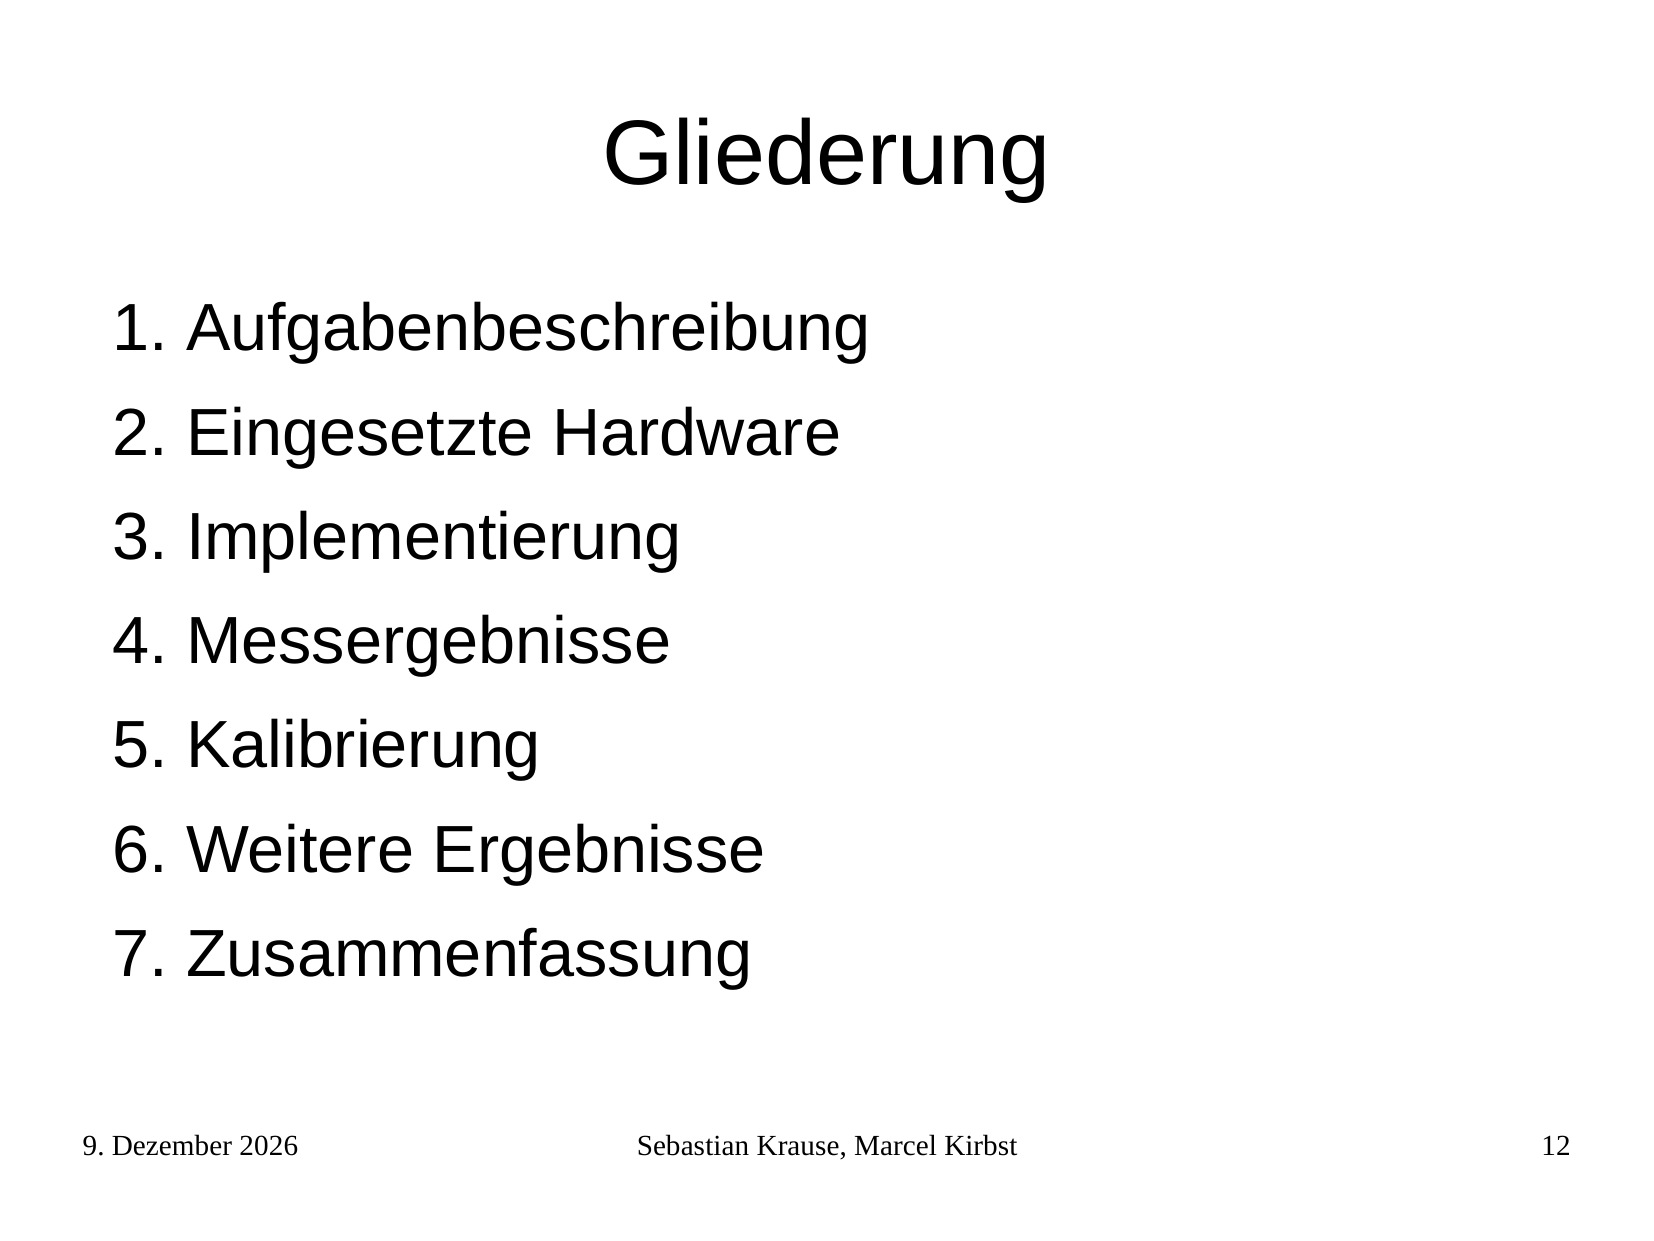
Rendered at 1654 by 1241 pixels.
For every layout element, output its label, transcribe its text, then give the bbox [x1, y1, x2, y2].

title Gliederung [82, 49, 1571, 257]
list Aufgabenbeschreibung Eingesetzte Hardware Implementierung Messergebnisse Kalibrierung Weitere Ergebnisse Zusammenfassung [82, 290, 1538, 1010]
